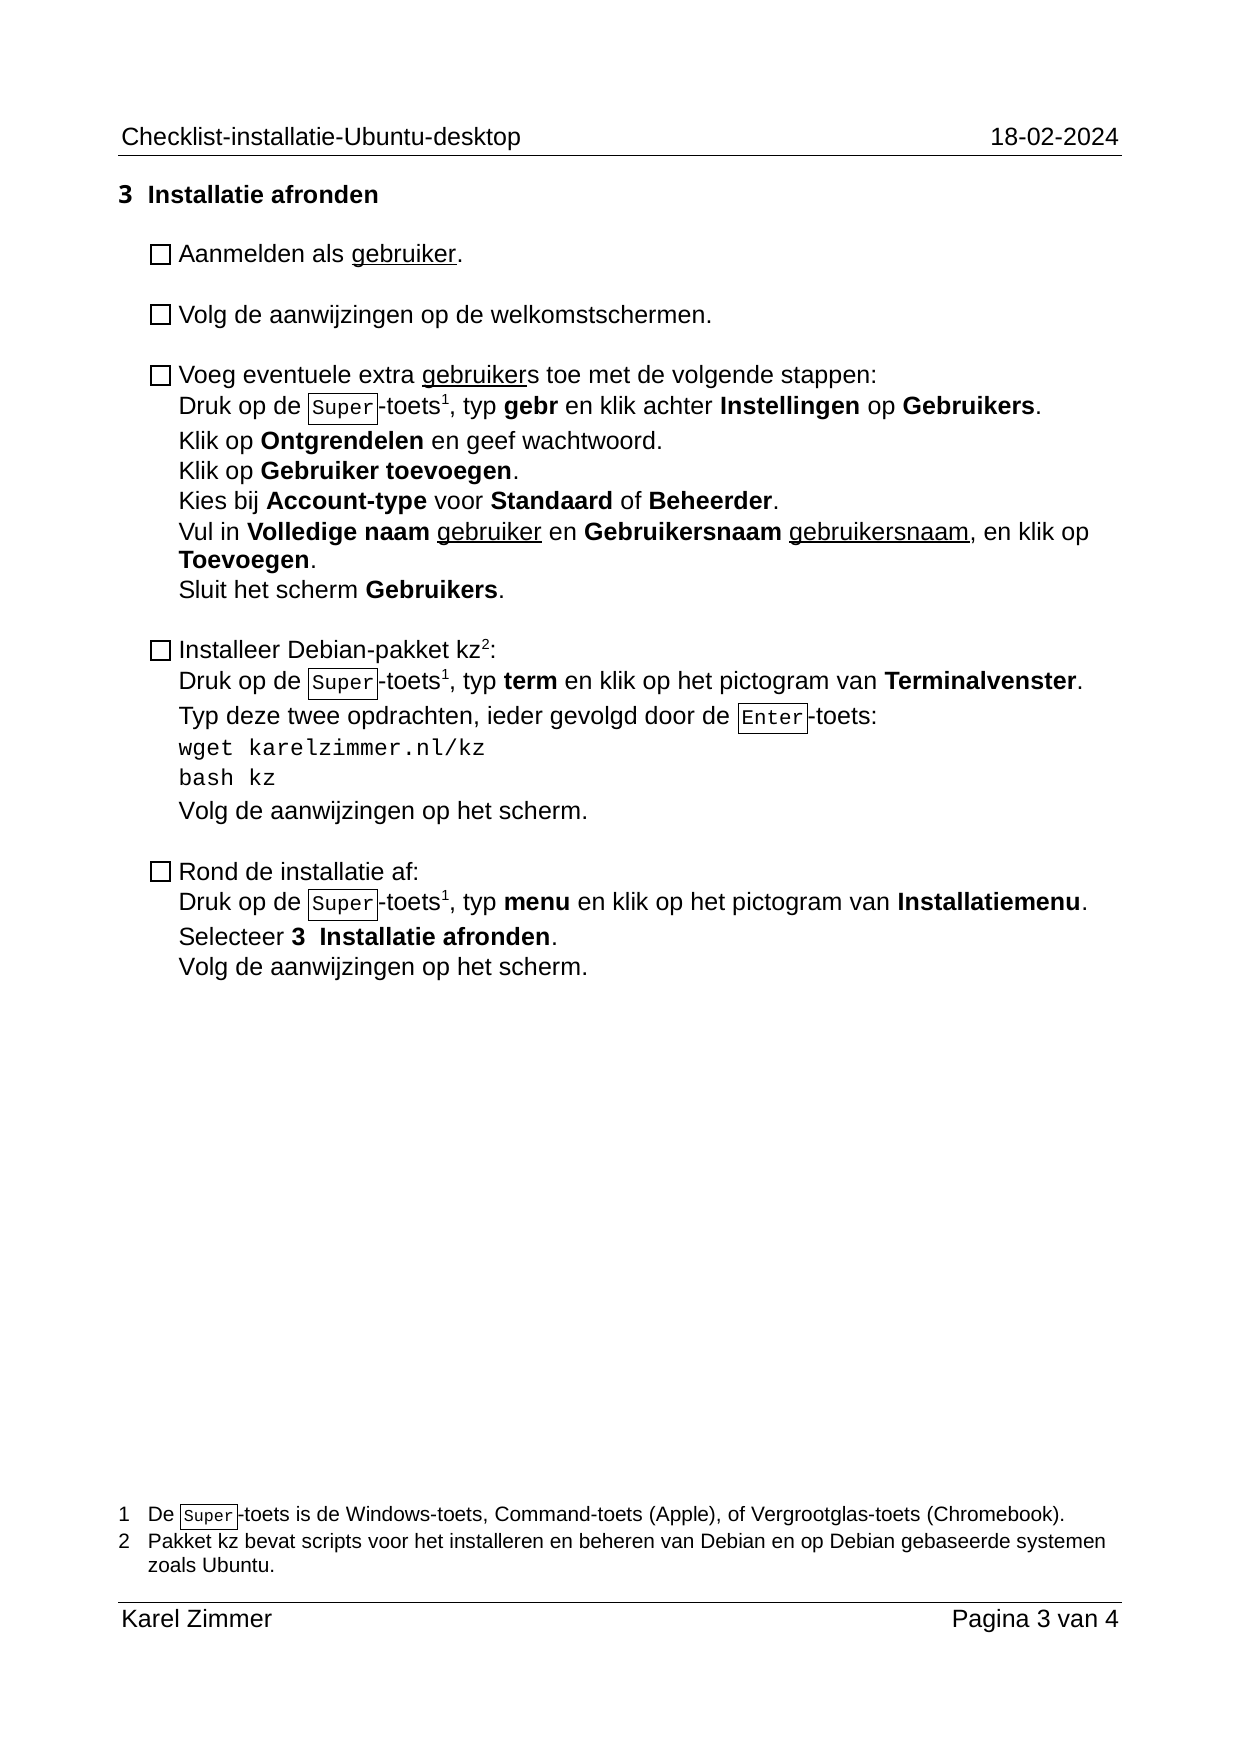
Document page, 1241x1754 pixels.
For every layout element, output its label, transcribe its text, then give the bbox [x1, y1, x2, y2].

table_cell [118, 922, 142, 952]
table_cell [118, 635, 142, 666]
table_cell [118, 269, 142, 300]
table_cell Typ deze twee opdrachten, ieder gevolgd door de Enter-toets: [177, 700, 1122, 735]
table_cell [142, 575, 177, 605]
table_cell Klik op Gebruiker toevoegen. [177, 456, 1122, 486]
table_cell [118, 766, 142, 796]
table_cell Druk op de Super-toets1, typ term en klik op het pictogram van Terminalvenster. [177, 666, 1122, 700]
table_cell [118, 330, 142, 360]
table_cell [118, 700, 142, 735]
table_cell [142, 300, 177, 330]
list Installatie afronden [118, 177, 1122, 211]
table_cell [177, 826, 1122, 856]
table_cell [142, 486, 177, 516]
table_cell [142, 856, 177, 887]
table_cell [118, 486, 142, 516]
table_cell [118, 735, 142, 766]
table_cell [142, 766, 177, 796]
table_cell Voeg eventuele extra gebruikers toe met de volgende stappen: [177, 360, 1122, 391]
table_cell [142, 360, 177, 391]
table_cell [142, 826, 177, 856]
table_cell [142, 516, 177, 575]
table_cell Klik op Ontgrendelen en geef wachtwoord. [177, 425, 1122, 456]
table_cell [142, 456, 177, 486]
table_cell [118, 666, 142, 700]
table_cell [142, 887, 177, 922]
table_cell Installeer Debian-pakket kz: [177, 635, 1122, 666]
table_cell Druk op de Super-toets, typ gebr en klik achter Instellingen op Gebruikers. [177, 391, 1122, 425]
table_cell [118, 952, 142, 982]
table_cell [142, 605, 177, 635]
table_cell [142, 952, 177, 982]
table_cell [177, 269, 1122, 300]
table_header [118, 239, 142, 269]
table_cell [118, 605, 142, 635]
table_cell Vul in Volledige naam gebruiker en Gebruikersnaam gebruikersnaam, en klik op Toevoegen. [177, 516, 1122, 575]
table_cell Rond de installatie af: [177, 856, 1122, 887]
table_cell [118, 391, 142, 425]
table_cell [142, 700, 177, 735]
table_cell [142, 735, 177, 766]
table_cell Druk op de Super-toets1, typ menu en klik op het pictogram van Installatiemenu. [177, 887, 1122, 922]
table_cell [142, 330, 177, 360]
table_cell [142, 391, 177, 425]
table_header [142, 239, 177, 269]
table_cell [142, 635, 177, 666]
table_cell [142, 796, 177, 826]
table_cell [142, 269, 177, 300]
table_cell wget karelzimmer.nl/kz [177, 735, 1122, 766]
table_cell Selecteer 3 Installatie afronden. [177, 922, 1122, 952]
table_cell [118, 796, 142, 826]
table_cell Volg de aanwijzingen op de welkomstschermen. [177, 300, 1122, 330]
table_cell [118, 425, 142, 456]
table_cell Kies bij Account-type voor Standaard of Beheerder. [177, 486, 1122, 516]
table_cell [118, 300, 142, 330]
table_cell [118, 360, 142, 391]
table_cell bash kz [177, 766, 1122, 796]
table_cell Sluit het scherm Gebruikers. [177, 575, 1122, 605]
table_cell [177, 330, 1122, 360]
table_cell [118, 516, 142, 575]
table_cell [142, 922, 177, 952]
table_cell [142, 425, 177, 456]
table_cell [118, 826, 142, 856]
table_cell [142, 666, 177, 700]
table_cell Volg de aanwijzingen op het scherm. [177, 952, 1122, 982]
table_cell [177, 605, 1122, 635]
table_cell [118, 856, 142, 887]
table_cell [118, 456, 142, 486]
table_cell [118, 887, 142, 922]
table_cell Volg de aanwijzingen op het scherm. [177, 796, 1122, 826]
table_header Aanmelden als gebruiker. [177, 239, 1122, 269]
table_cell [118, 575, 142, 605]
